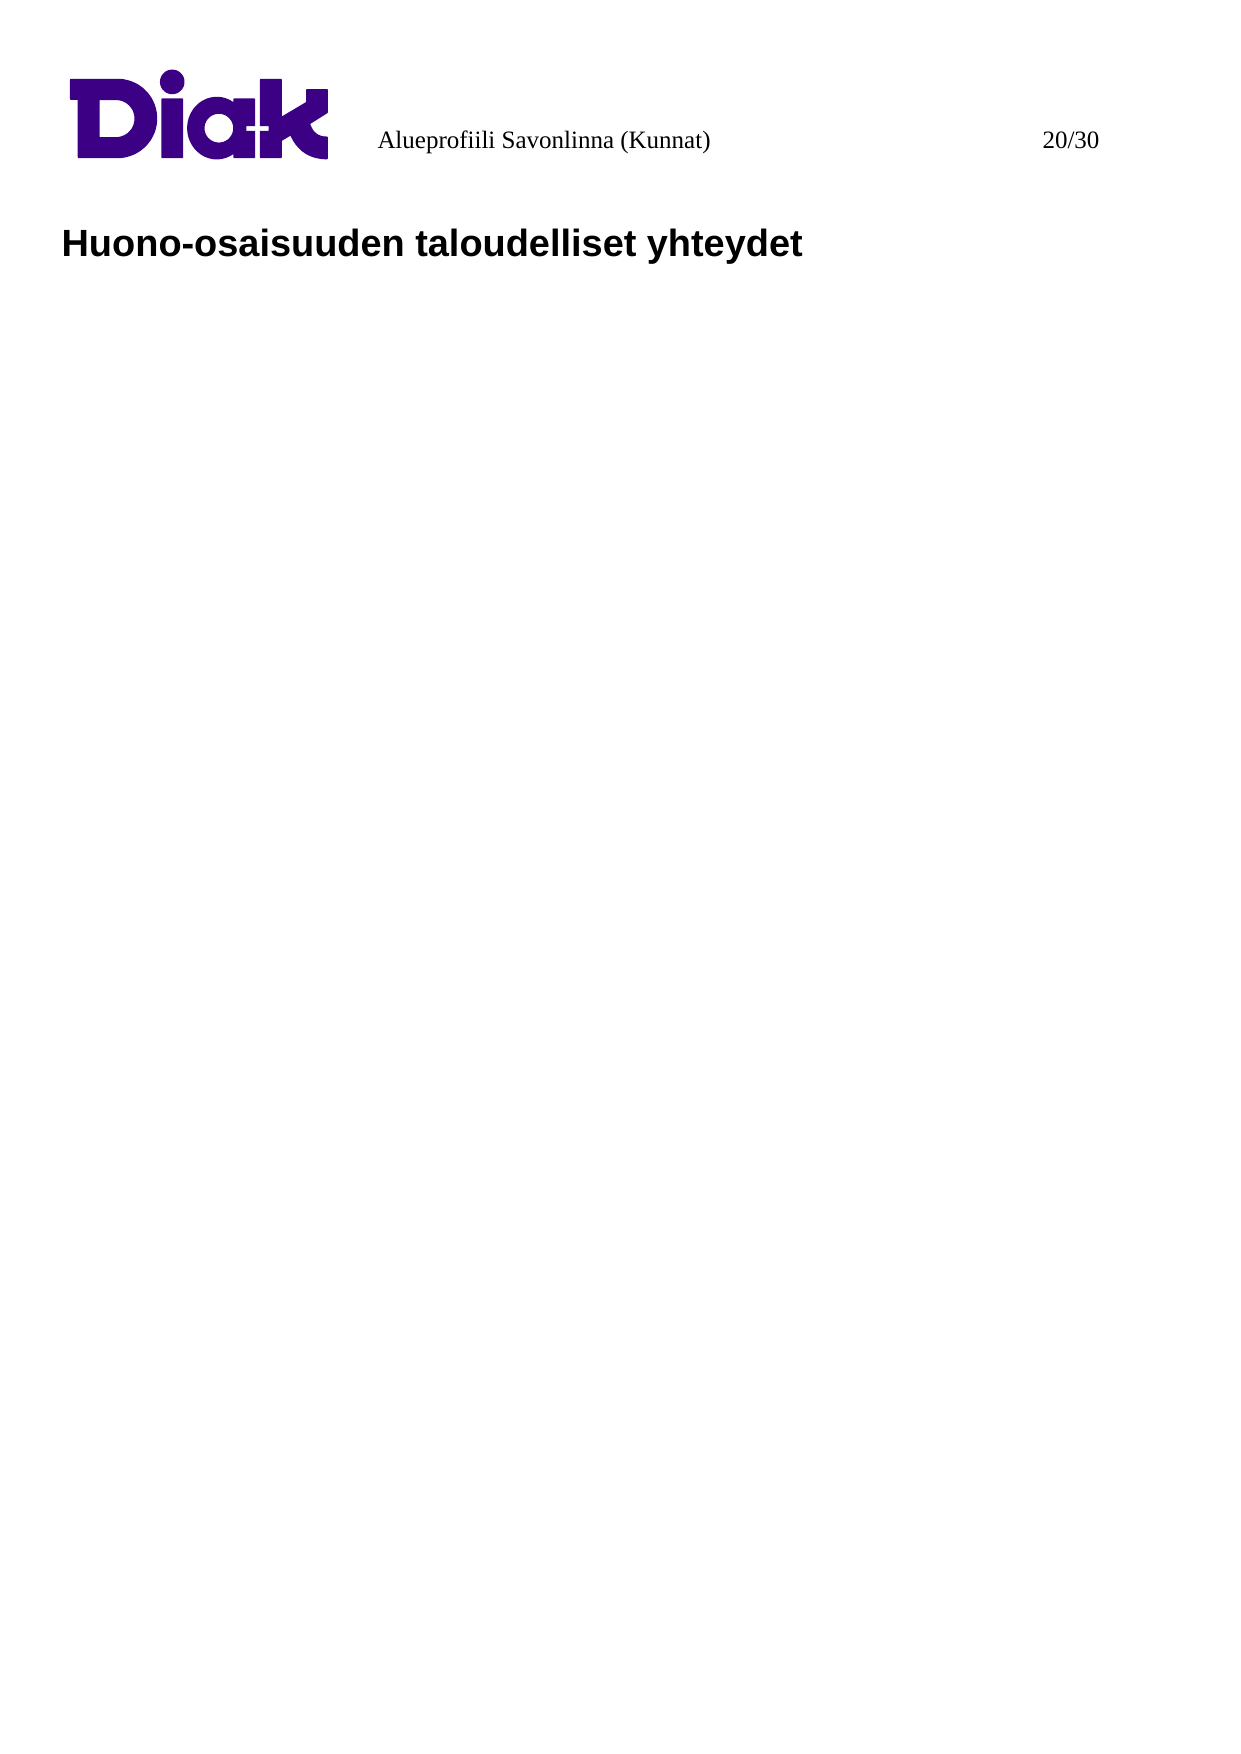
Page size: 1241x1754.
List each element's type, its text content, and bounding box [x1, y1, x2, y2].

subtitle Huono-osaisuuden taloudelliset yhteydet [61, 221, 1179, 265]
